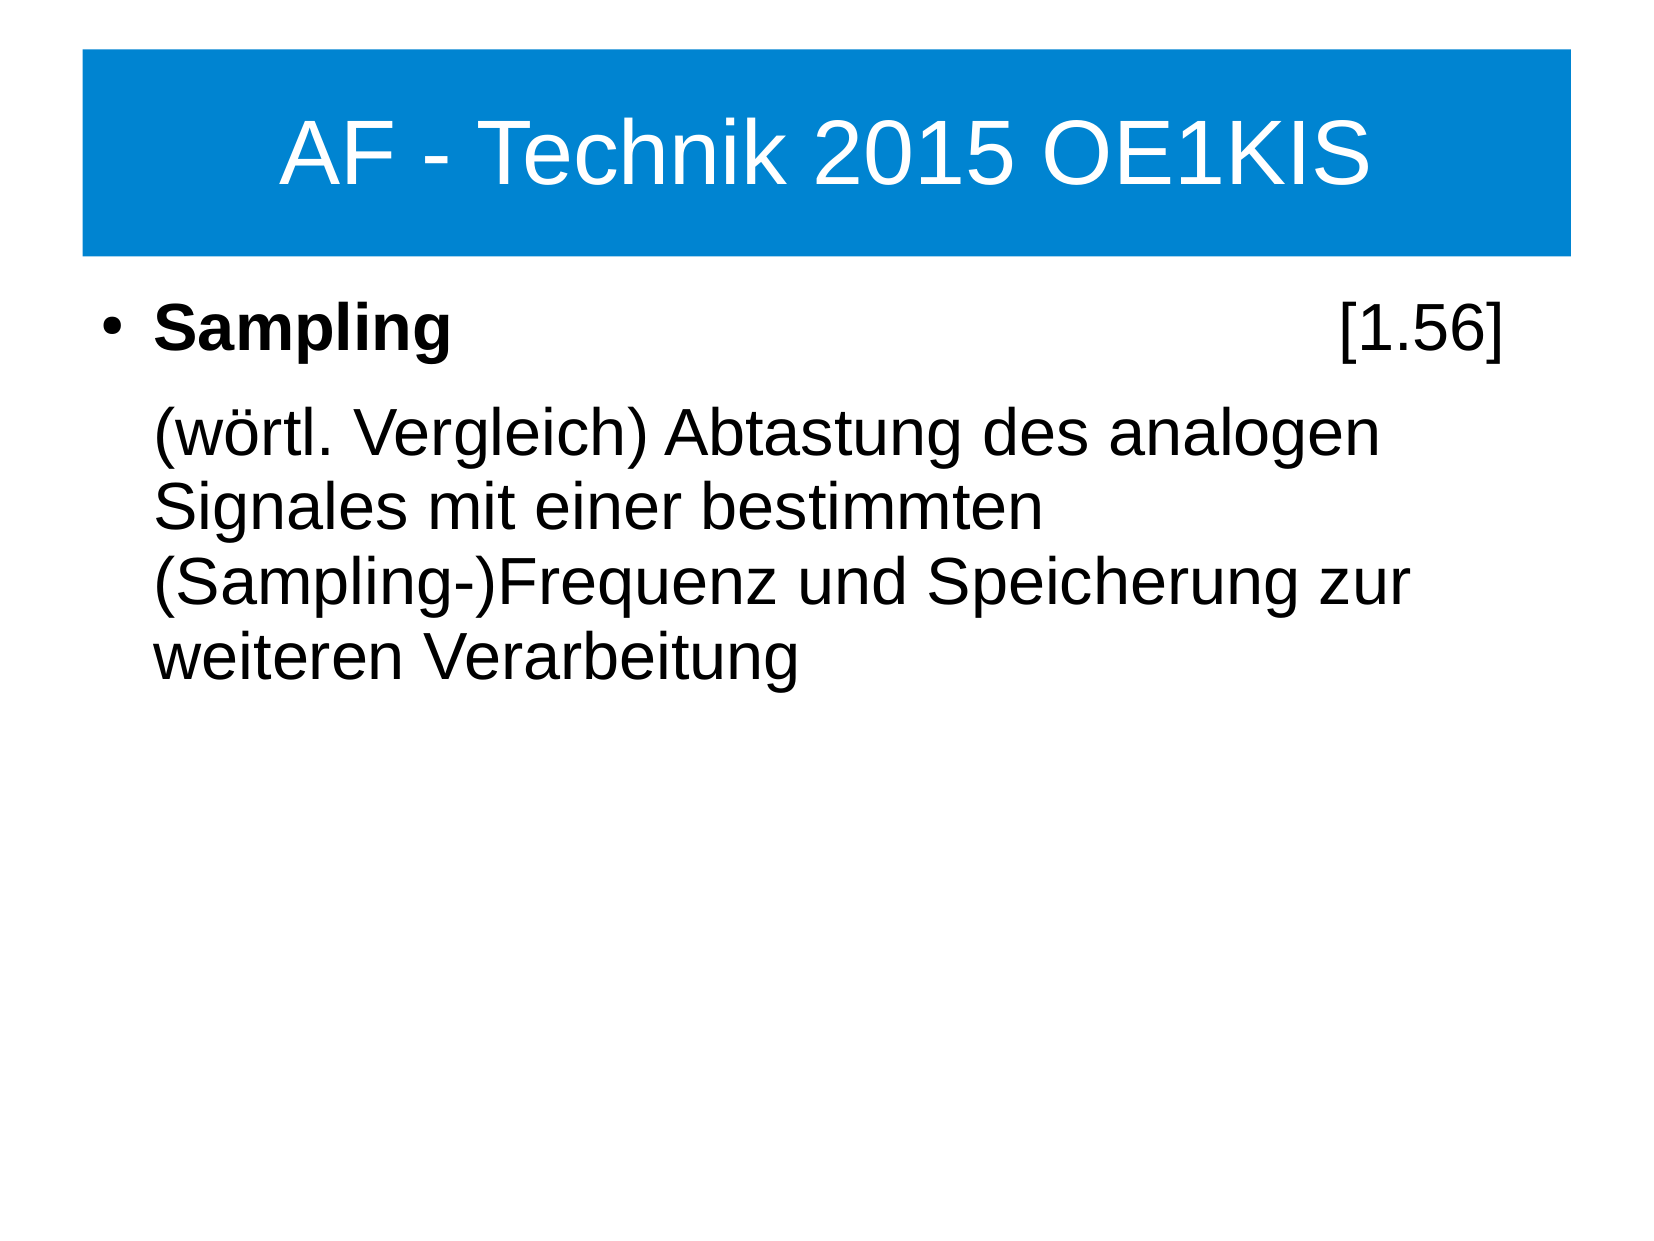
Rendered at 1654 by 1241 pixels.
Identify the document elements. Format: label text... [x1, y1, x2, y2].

list Sampling [1.56] (wörtl. Vergleich) Abtastung des analogen Signales mit einer bestimmten (Sampling-)Frequenz und Speicherung zur weiteren Verarbeitung [82, 290, 1571, 1010]
title AF - Technik 2015 OE1KIS [82, 49, 1571, 257]
